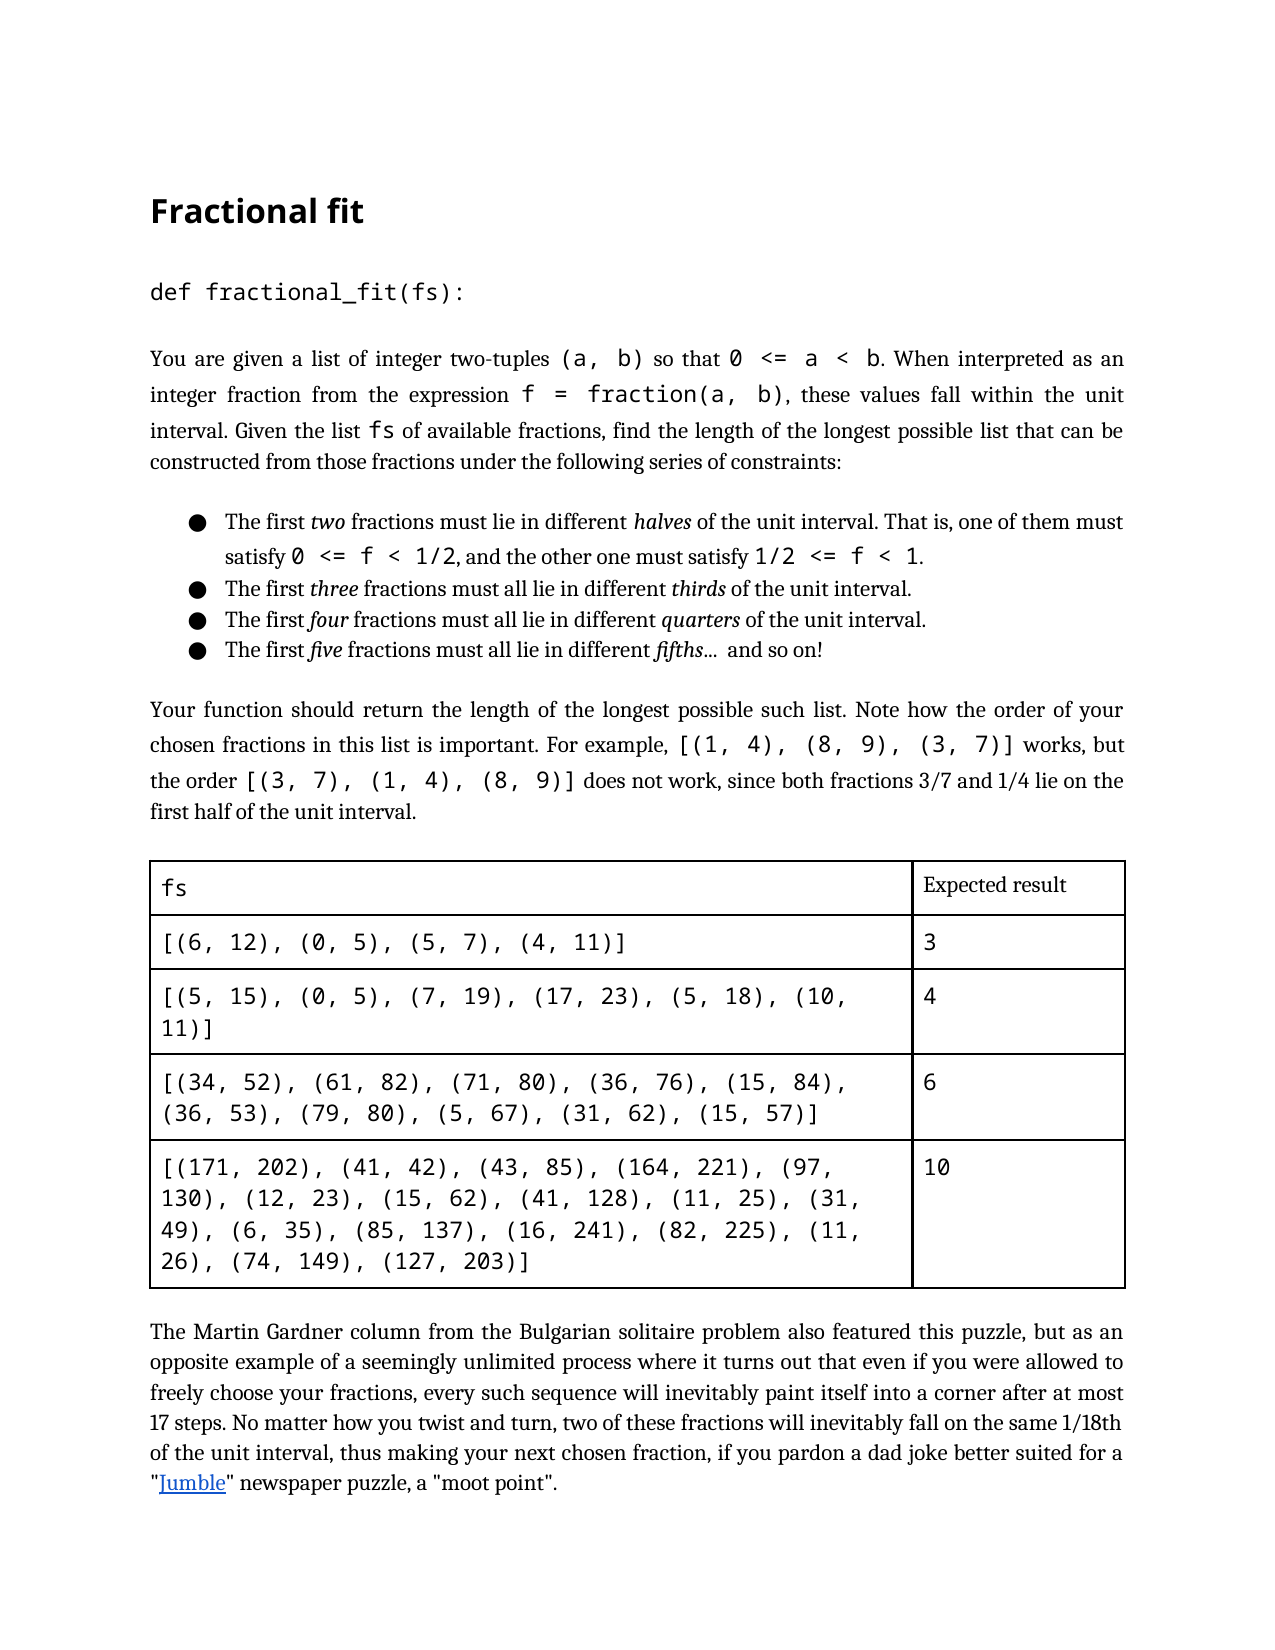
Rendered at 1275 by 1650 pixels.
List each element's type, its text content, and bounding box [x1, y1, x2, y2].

table_cell 3 [914, 916, 1124, 968]
list The first three fractions must all lie in different thirds of the unit interval. [187, 576, 1125, 602]
list The first two fractions must lie in different halves of the unit interval. That is, one of them must satisfy 0 <= f < 1/2, and the other one must satisfy 1/2 <= f < 1. [187, 509, 1125, 571]
table_cell [(6, 12), (0, 5), (5, 7), (4, 11)] [151, 916, 911, 968]
list The first four fractions must all lie in different quarters of the unit interval. [187, 606, 1125, 633]
table_cell 10 [914, 1141, 1124, 1287]
table_header fs [151, 862, 911, 914]
table_cell 6 [914, 1055, 1124, 1139]
table_cell [(5, 15), (0, 5), (7, 19), (17, 23), (5, 18), (10, 11)] [151, 970, 911, 1053]
text def fractional_fit(fs): [150, 276, 1125, 307]
table_cell [(171, 202), (41, 42), (43, 85), (164, 221), (97, 130), (12, 23), (15, 62), (41, 128), (11, 25), (31, 49), (6, 35), (85, 137), (16, 241), (82, 225), (11, 26), (74, 149), (127, 203)] [151, 1141, 911, 1287]
table_header Expected result [914, 862, 1124, 914]
subtitle Fractional fit [150, 187, 1125, 233]
text You are given a list of integer two-tuples (a, b) so that 0 <= a < b. When interpreted as an integer fraction from the expression f = fraction(a, b), these values fall within the unit interval. Given the list fs of available fractions, find the length of the longest possible list that can be constructed from those fractions under the following series of constraints: [150, 342, 1125, 475]
text The Martin Gardner column from the Bulgarian solitaire problem also featured this puzzle, but as an opposite example of a seemingly unlimited process where it turns out that even if you were allowed to freely choose your fractions, every such sequence will inevitably paint itself into a corner after at most 17 steps. No matter how you twist and turn, two of these fractions will inevitably fall on the same 1/18th of the unit interval, thus making your next chosen fraction, if you pardon a dad joke better suited for a "Jumble" newspaper puzzle, a "moot point". [150, 1319, 1125, 1496]
list The first five fractions must all lie in different fifths... and so on! [187, 637, 1125, 663]
table_cell [(34, 52), (61, 82), (71, 80), (36, 76), (15, 84), (36, 53), (79, 80), (5, 67), (31, 62), (15, 57)] [151, 1055, 911, 1139]
table_cell 4 [914, 970, 1124, 1053]
text Your function should return the length of the longest possible such list. Note how the order of your chosen fractions in this list is important. For example, [(1, 4), (8, 9), (3, 7)] works, but the order [(3, 7), (1, 4), (8, 9)] does not work, since both fractions 3/7 and 1/4 lie on the first half of the unit interval. [150, 697, 1125, 825]
